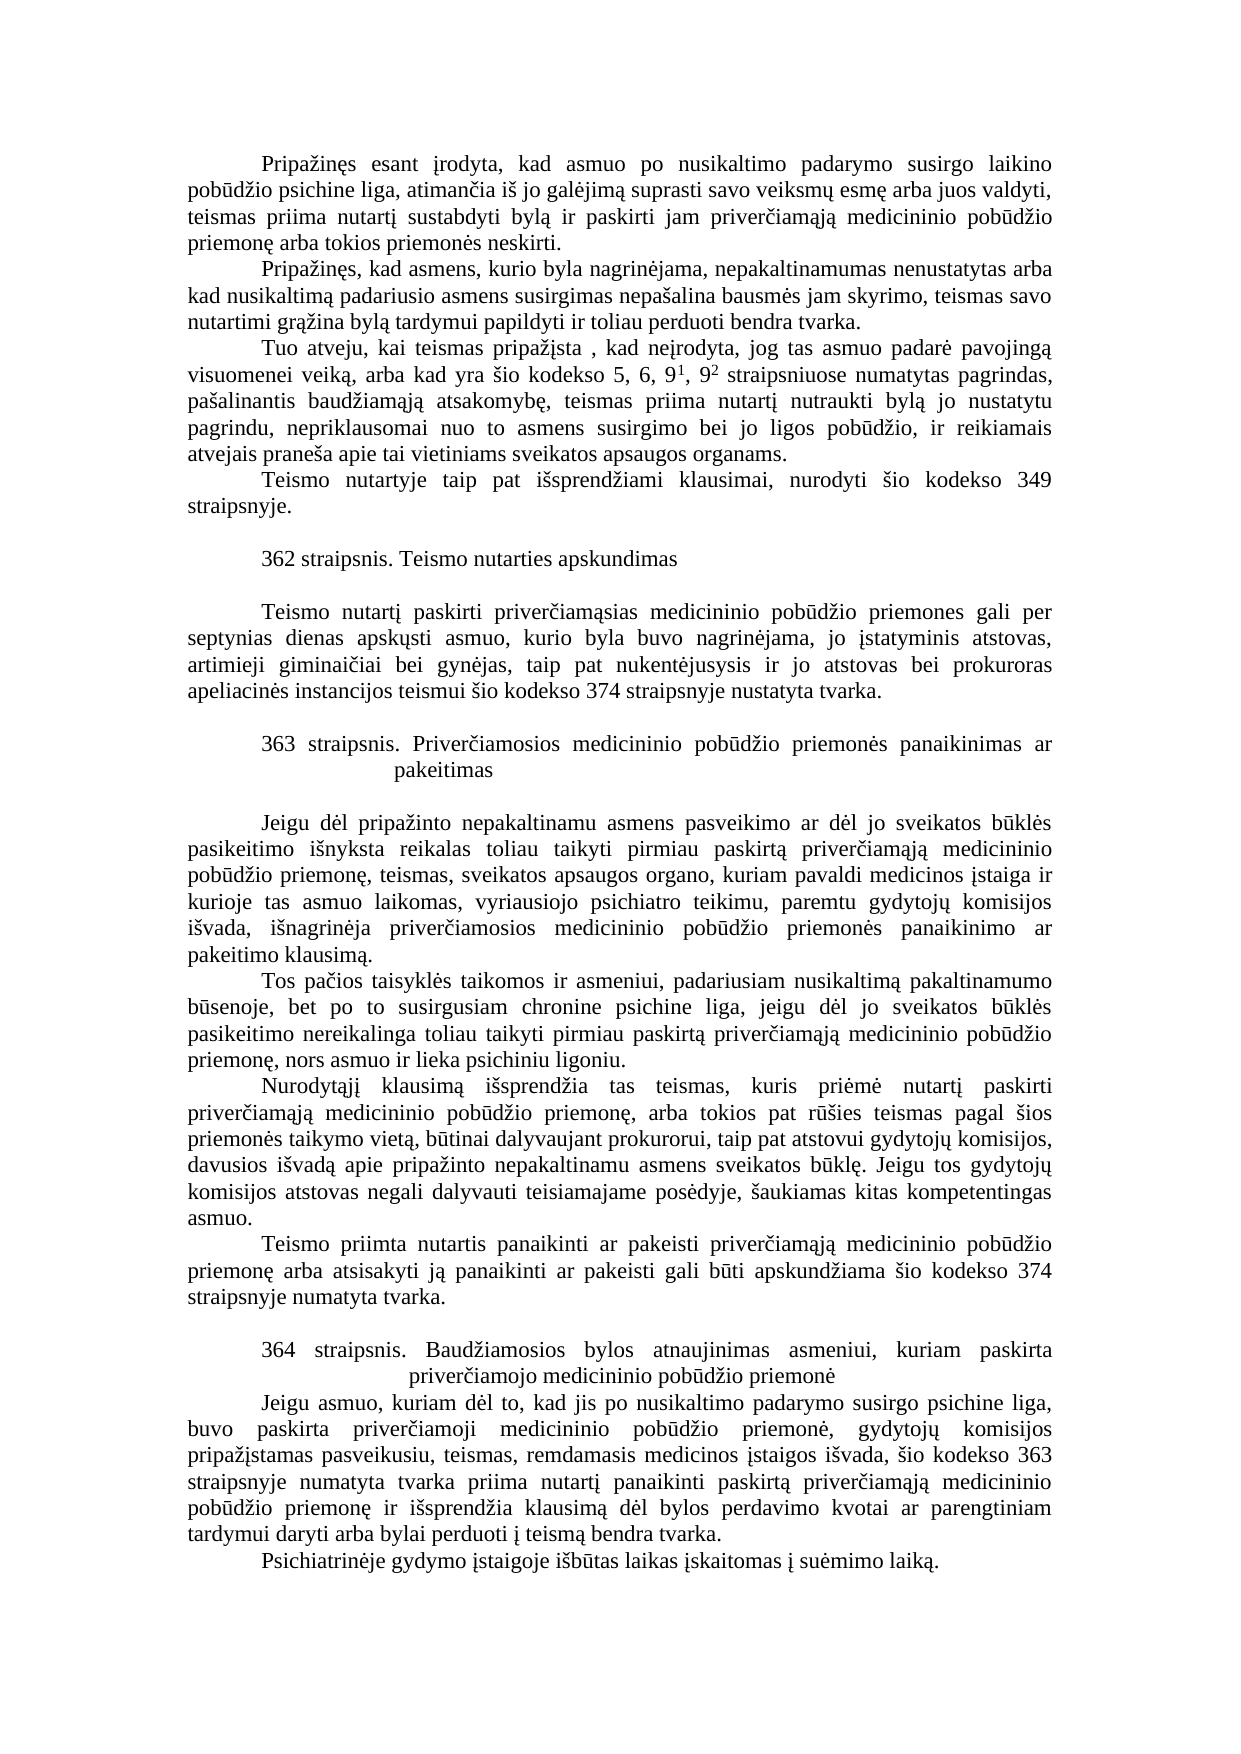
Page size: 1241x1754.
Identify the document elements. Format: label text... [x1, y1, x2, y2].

text Teismo nutartyje taip pat išsprendžiami klausimai, nurodyti šio kodekso 349 straipsnyje. [187, 466, 1053, 519]
text Jeigu asmuo, kuriam dėl to, kad jis po nusikaltimo padarymo susirgo psichine liga, buvo paskirta priverčiamoji medicininio pobūdžio priemonė, gydytojų komisijos pripažįstamas pasveikusiu, teismas, remdamasis medicinos įstaigos išvada, šio kodekso 363 straipsnyje numatyta tvarka priima nutartį panaikinti paskirtą priverčiamąją medicininio pobūdžio priemonę ir išsprendžia klausimą dėl bylos perdavimo kvotai ar parengtiniam tardymui daryti arba bylai perduoti į teismą bendra tvarka. [187, 1389, 1053, 1547]
text Tuo atveju, kai teismas pripažįsta , kad neįrodyta, jog tas asmuo padarė pavojingą visuomenei veiką, arba kad yra šio kodekso 5, 6, 91, 92 straipsniuose numatytas pagrindas, pašalinantis baudžiamąją atsakomybę, teismas priima nutartį nutraukti bylą jo nustatytu pagrindu, nepriklausomai nuo to asmens susirgimo bei jo ligos pobūdžio, ir reikiamais atvejais praneša apie tai vietiniams sveikatos apsaugos organams. [187, 334, 1053, 466]
text Tos pačios taisyklės taikomos ir asmeniui, padariusiam nusikaltimą pakaltinamumo būsenoje, bet po to susirgusiam chronine psichine liga, jeigu dėl jo sveikatos būklės pasikeitimo nereikalinga toliau taikyti pirmiau paskirtą priverčiamąją medicininio pobūdžio priemonę, nors asmuo ir lieka psichiniu ligoniu. [187, 967, 1053, 1072]
text 363 straipsnis. Priverčiamosios medicininio pobūdžio priemonės panaikinimas ar pakeitimas [261, 730, 1053, 782]
text Jeigu dėl pripažinto nepakaltinamu asmens pasveikimo ar dėl jo sveikatos būklės pasikeitimo išnyksta reikalas toliau taikyti pirmiau paskirtą priverčiamąją medicininio pobūdžio priemonę, teismas, sveikatos apsaugos organo, kuriam pavaldi medicinos įstaiga ir kurioje tas asmuo laikomas, vyriausiojo psichiatro teikimu, paremtu gydytojų komisijos išvada, išnagrinėja priverčiamosios medicininio pobūdžio priemonės panaikinimo ar pakeitimo klausimą. [187, 809, 1053, 967]
text Nurodytąjį klausimą išsprendžia tas teismas, kuris priėmė nutartį paskirti priverčiamąją medicininio pobūdžio priemonę, arba tokios pat rūšies teismas pagal šios priemonės taikymo vietą, būtinai dalyvaujant prokurorui, taip pat atstovui gydytojų komisijos, davusios išvadą apie pripažinto nepakaltinamu asmens sveikatos būklę. Jeigu tos gydytojų komisijos atstovas negali dalyvauti teisiamajame posėdyje, šaukiamas kitas kompetentingas asmuo. [187, 1072, 1053, 1231]
text 362 straipsnis. Teismo nutarties apskundimas [187, 545, 1053, 572]
text 364 straipsnis. Baudžiamosios bylos atnaujinimas asmeniui, kuriam paskirta priverčiamojo medicininio pobūdžio priemonė [261, 1336, 1053, 1389]
text Pripažinęs, kad asmens, kurio byla nagrinėjama, nepakaltinamumas nenustatytas arba kad nusikaltimą padariusio asmens susirgimas nepašalina bausmės jam skyrimo, teismas savo nutartimi grąžina bylą tardymui papildyti ir toliau perduoti bendra tvarka. [187, 255, 1053, 334]
text Teismo priimta nutartis panaikinti ar pakeisti priverčiamąją medicininio pobūdžio priemonę arba atsisakyti ją panaikinti ar pakeisti gali būti apskundžiama šio kodekso 374 straipsnyje numatyta tvarka. [187, 1231, 1053, 1309]
text Teismo nutartį paskirti priverčiamąsias medicininio pobūdžio priemones gali per septynias dienas apskųsti asmuo, kurio byla buvo nagrinėjama, jo įstatyminis atstovas, artimieji giminaičiai bei gynėjas, taip pat nukentėjusysis ir jo atstovas bei prokuroras apeliacinės instancijos teismui šio kodekso 374 straipsnyje nustatyta tvarka. [187, 598, 1053, 703]
text Pripažinęs esant įrodyta, kad asmuo po nusikaltimo padarymo susirgo laikino pobūdžio psichine liga, atimančia iš jo galėjimą suprasti savo veiksmų esmę arba juos valdyti, teismas priima nutartį sustabdyti bylą ir paskirti jam priverčiamąją medicininio pobūdžio priemonę arba tokios priemonės neskirti. [187, 150, 1053, 255]
text Psichiatrinėje gydymo įstaigoje išbūtas laikas įskaitomas į suėmimo laiką. [187, 1547, 1053, 1573]
